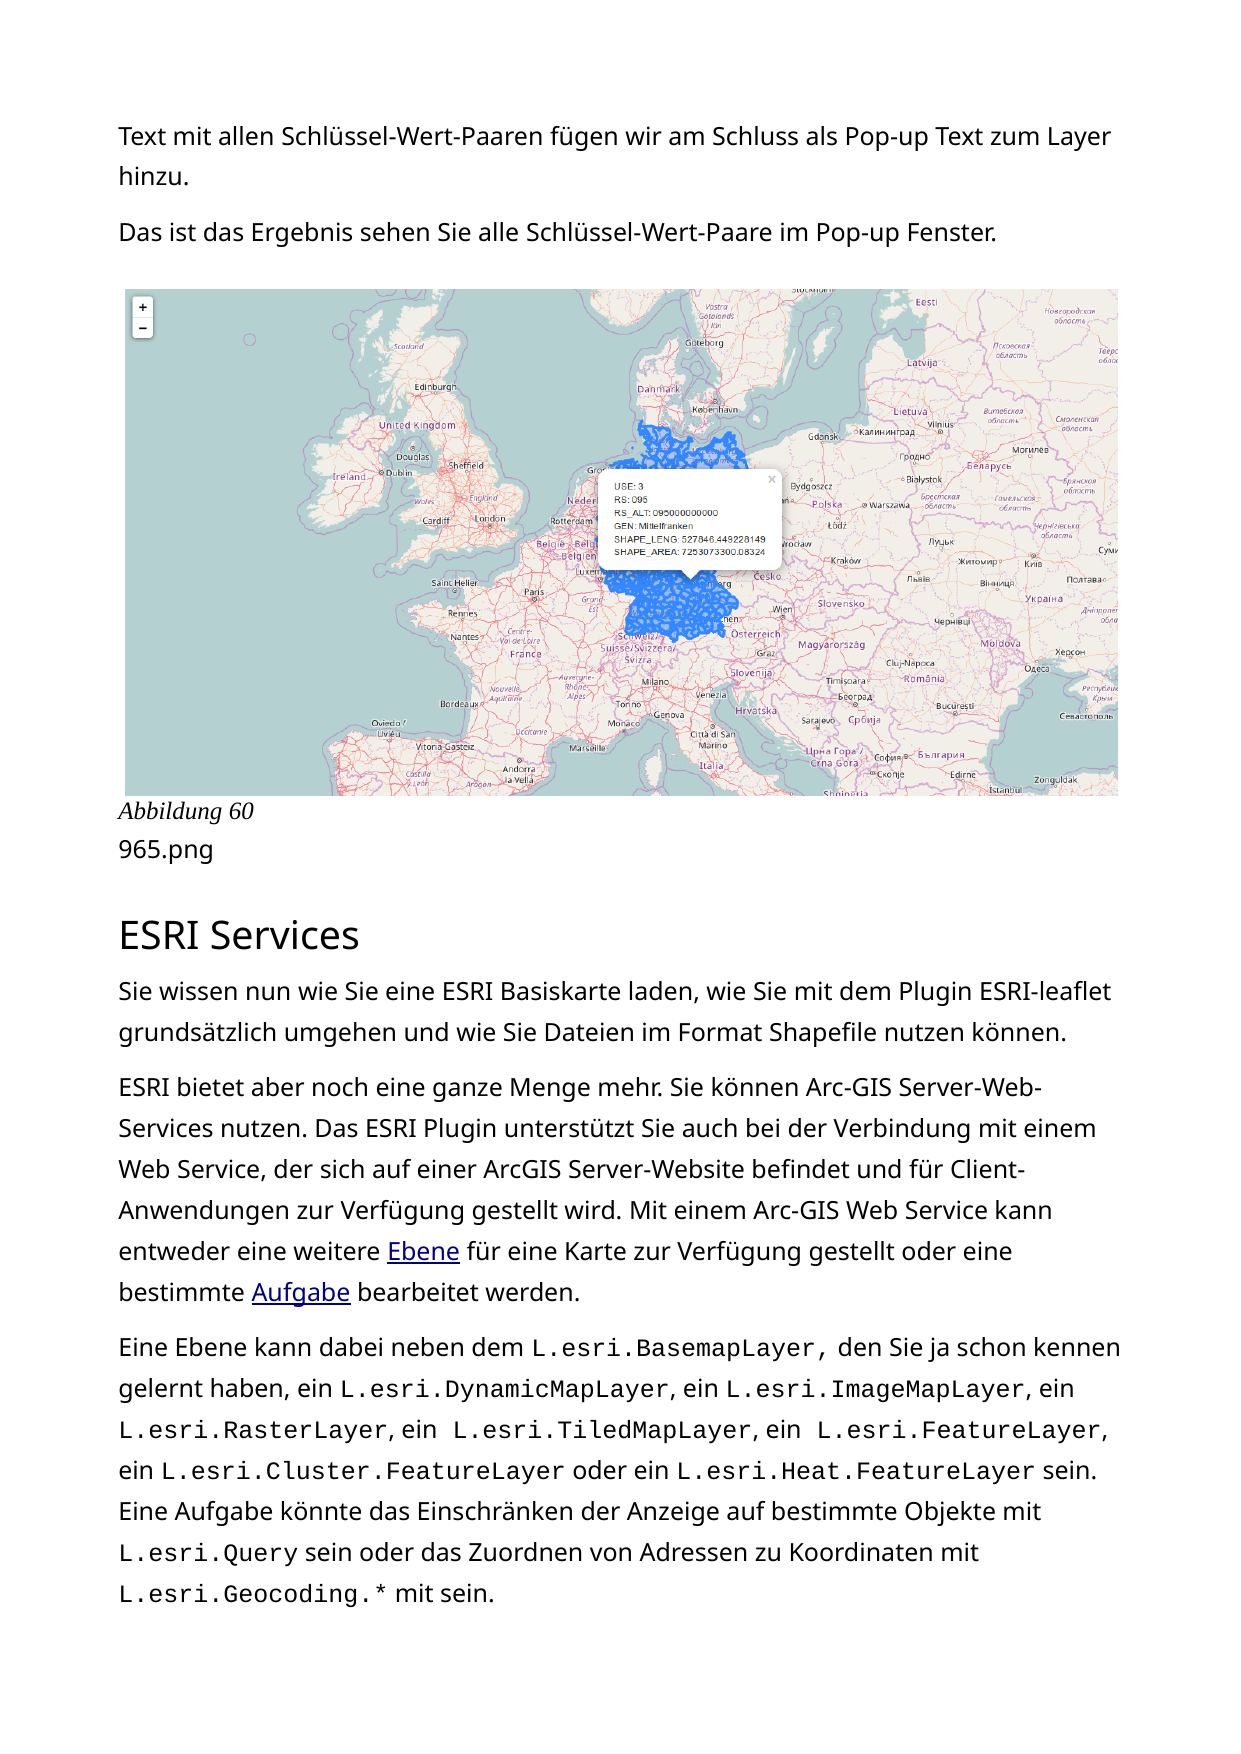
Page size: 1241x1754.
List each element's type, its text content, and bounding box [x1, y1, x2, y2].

text Sie wissen nun wie Sie eine ESRI Basiskarte laden, wie Sie mit dem Plugin ESRI-leaflet grundsätzlich umgehen und wie Sie Dateien im Format Shapefile nutzen können. [118, 974, 1122, 1049]
text 965.png [118, 825, 1122, 866]
text Abbildung 60 [118, 796, 1122, 825]
text ESRI bietet aber noch eine ganze Menge mehr. Sie können Arc-GIS Server-Web-Services nutzen. Das ESRI Plugin unterstützt Sie auch bei der Verbindung mit einem Web Service, der sich auf einer ArcGIS Server-Website befindet und für Client-Anwendungen zur Verfügung gestellt wird. Mit einem Arc-GIS Web Service kann entweder eine weitere Ebene für eine Karte zur Verfügung gestellt oder eine bestimmte Aufgabe bearbeitet werden. [118, 1070, 1122, 1308]
text Das ist das Ergebnis sehen Sie alle Schlüssel-Wert-Paare im Pop-up Fenster. [118, 214, 1122, 248]
text Eine Ebene kann dabei neben dem L.esri.BasemapLayer, den Sie ja schon kennen gelernt haben, ein L.esri.DynamicMapLayer, ein L.esri.ImageMapLayer, ein L.esri.RasterLayer, ein L.esri.TiledMapLayer, ein L.esri.FeatureLayer, ein L.esri.Cluster.FeatureLayer oder ein L.esri.Heat.FeatureLayer sein. Eine Aufgabe könnte das Einschränken der Anzeige auf bestimmte Objekte mit L.esri.Query sein oder das Zuordnen von Adressen zu Koordinaten mit L.esri.Geocoding.* mit sein. [118, 1330, 1122, 1610]
subtitle ESRI Services [118, 908, 1122, 961]
text [118, 270, 1122, 282]
picture [118, 282, 1123, 796]
text Text mit allen Schlüssel-Wert-Paaren fügen wir am Schluss als Pop-up Text zum Layer hinzu. [118, 118, 1122, 193]
